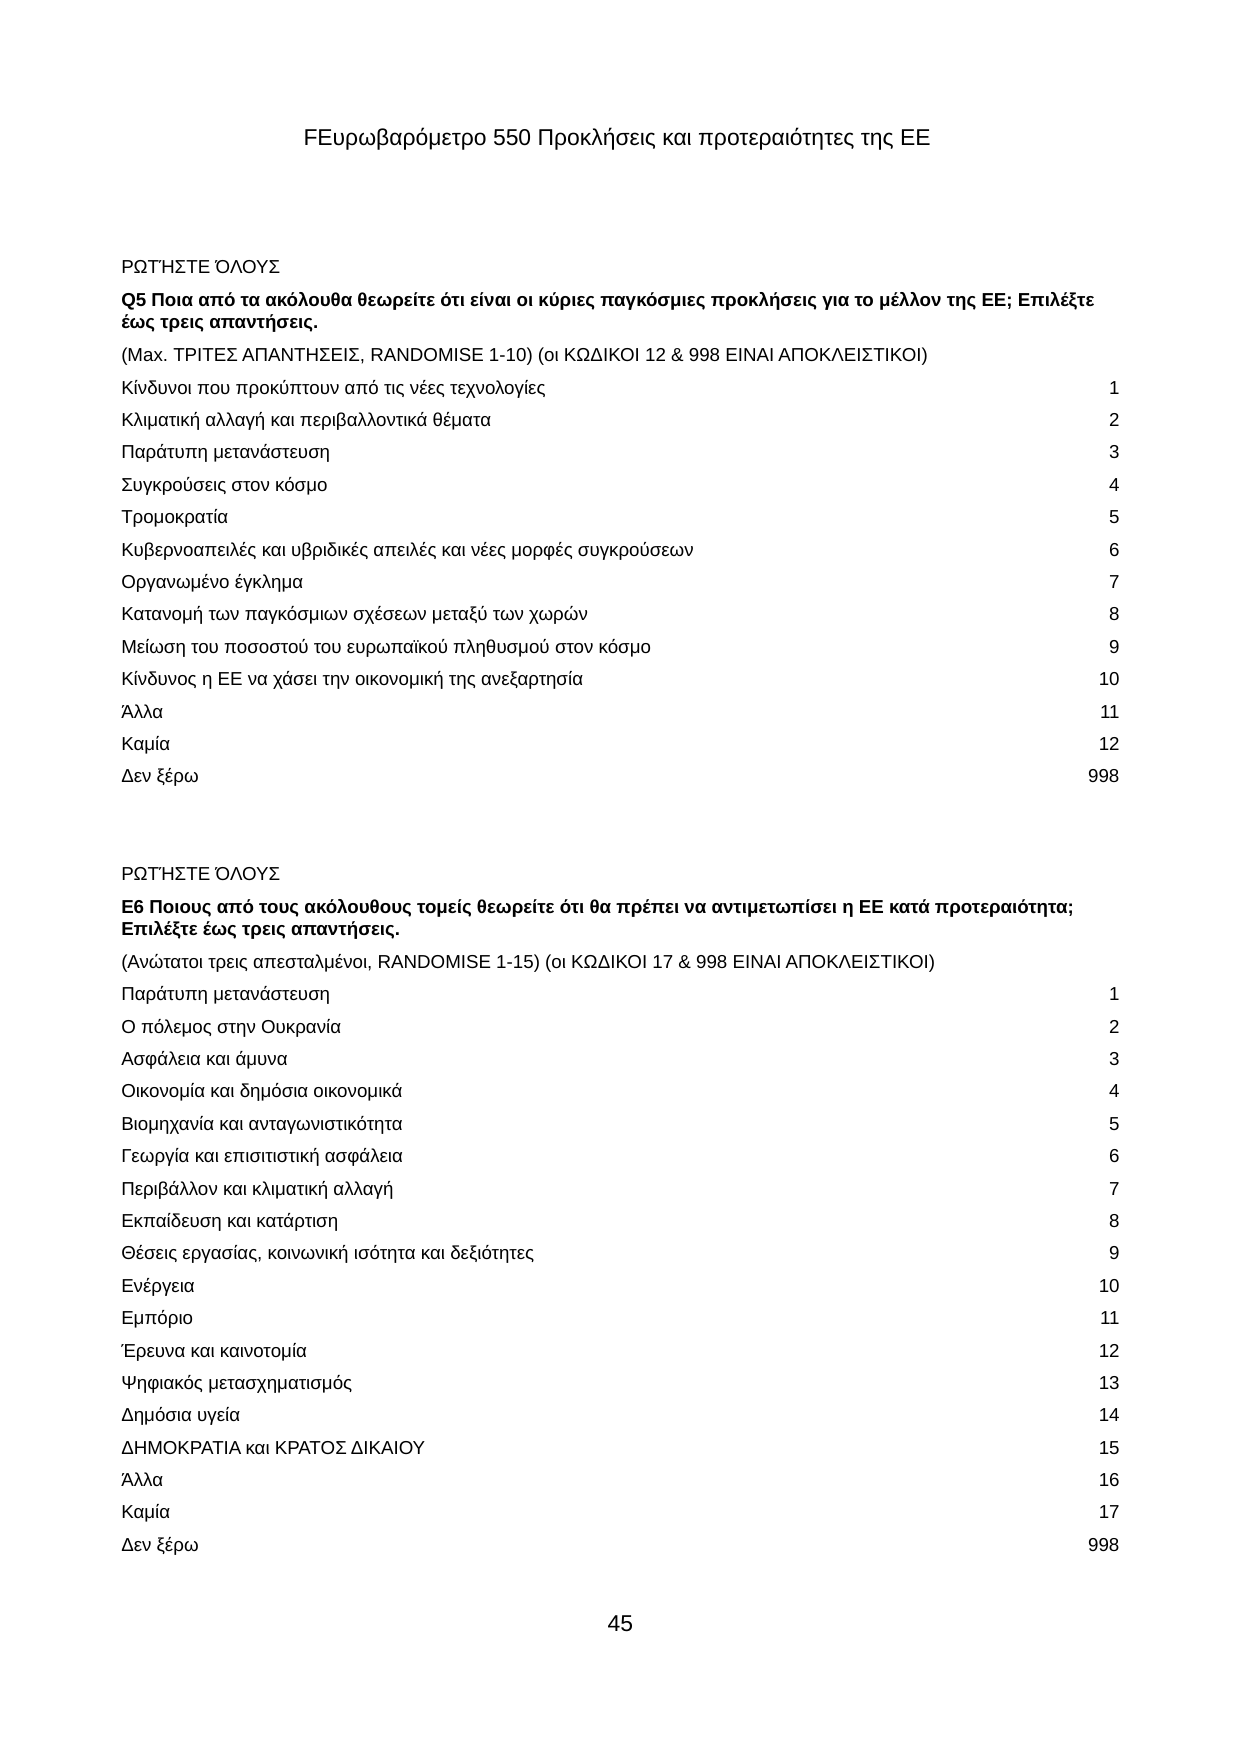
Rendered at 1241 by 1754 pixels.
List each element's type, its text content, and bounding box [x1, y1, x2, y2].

table_cell 6 [1055, 533, 1122, 565]
table_cell [1055, 857, 1122, 889]
table_cell 7 [1055, 565, 1122, 598]
table_cell Ε6 Ποιους από τους ακόλουθους τομείς θεωρείτε ότι θα πρέπει να αντιμετωπίσει η ΕΕ κατά προτεραιότητα; Επιλέξτε έως τρεις απαντήσεις. [118, 889, 1122, 945]
table_cell Q5 Ποια από τα ακόλουθα θεωρείτε ότι είναι οι κύριες παγκόσμιες προκλήσεις για το μέλλον της ΕΕ; Επιλέξτε έως τρεις απαντήσεις. [118, 283, 1122, 339]
table_cell Τρομοκρατία [118, 501, 1054, 533]
table_cell 17 [1055, 1496, 1122, 1528]
table_cell Οικονομία και δημόσια οικονομικά [118, 1075, 1054, 1107]
table_cell [118, 825, 1054, 857]
table_cell 8 [1055, 1204, 1122, 1237]
table_cell (Ανώτατοι τρεις απεσταλμένοι, RANDOMISE 1-15) (οι ΚΩΔΙΚΟΙ 17 & 998 ΕΙΝΑΙ ΑΠΟΚΛΕΙΣΤΙΚΟΙ) [118, 945, 1054, 978]
table_cell Εκπαίδευση και κατάρτιση [118, 1204, 1054, 1237]
table_cell 11 [1055, 695, 1122, 727]
table_cell 16 [1055, 1464, 1122, 1496]
table_cell 2 [1055, 1010, 1122, 1042]
table_cell 12 [1055, 1334, 1122, 1366]
table_cell Καμία [118, 728, 1054, 760]
table_cell 11 [1055, 1302, 1122, 1334]
table_cell 13 [1055, 1366, 1122, 1399]
table_cell 1 [1055, 371, 1122, 403]
table_cell Ψηφιακός μετασχηματισμός [118, 1366, 1054, 1399]
table_cell Παράτυπη μετανάστευση [118, 978, 1054, 1010]
table_cell Μείωση του ποσοστού του ευρωπαϊκού πληθυσμού στον κόσμο [118, 630, 1054, 663]
table_cell Κατανομή των παγκόσμιων σχέσεων μεταξύ των χωρών [118, 598, 1054, 630]
table_cell Ασφάλεια και άμυνα [118, 1043, 1054, 1075]
table_cell ΔΗΜΟΚΡΑΤΙΑ και ΚΡΑΤΟΣ ΔΙΚΑΙΟΥ [118, 1431, 1054, 1463]
table_cell Οργανωμένο έγκλημα [118, 565, 1054, 598]
table_cell Ενέργεια [118, 1269, 1054, 1302]
table_cell Συγκρούσεις στον κόσμο [118, 468, 1054, 501]
table_cell ΡΩΤΉΣΤΕ ΌΛΟΥΣ [118, 857, 1054, 889]
table_cell Παράτυπη μετανάστευση [118, 436, 1054, 468]
table_cell Ο πόλεμος στην Ουκρανία [118, 1010, 1054, 1042]
table_cell 14 [1055, 1399, 1122, 1431]
table_cell [1055, 825, 1122, 857]
table_cell (Max. ΤΡΙΤΕΣ ΑΠΑΝΤΗΣΕΙΣ, RANDOMISE 1-10) (οι ΚΩΔΙΚΟΙ 12 & 998 ΕΙΝΑΙ ΑΠΟΚΛΕΙΣΤΙΚΟΙ) [118, 339, 1054, 371]
table_cell [1055, 339, 1122, 371]
table_cell Βιομηχανία και ανταγωνιστικότητα [118, 1107, 1054, 1139]
table_cell Κίνδυνος η ΕΕ να χάσει την οικονομική της ανεξαρτησία [118, 663, 1054, 695]
table_cell 4 [1055, 468, 1122, 501]
table_cell 1 [1055, 978, 1122, 1010]
table_cell 7 [1055, 1172, 1122, 1204]
table_cell 15 [1055, 1431, 1122, 1463]
table_cell 9 [1055, 630, 1122, 663]
table_cell Δημόσια υγεία [118, 1399, 1054, 1431]
table_cell 4 [1055, 1075, 1122, 1107]
table_cell Καμία [118, 1496, 1054, 1528]
table_cell 5 [1055, 1107, 1122, 1139]
table_cell 998 [1055, 760, 1122, 792]
table_cell [1055, 945, 1122, 978]
table_cell 2 [1055, 404, 1122, 436]
table_cell [1055, 792, 1122, 824]
table_cell 12 [1055, 728, 1122, 760]
table_cell 5 [1055, 501, 1122, 533]
table_cell Άλλα [118, 695, 1054, 727]
table_cell 6 [1055, 1140, 1122, 1172]
table_cell Γεωργία και επισιτιστική ασφάλεια [118, 1140, 1054, 1172]
table_cell 3 [1055, 1043, 1122, 1075]
table_cell [118, 792, 1054, 824]
table_cell 10 [1055, 1269, 1122, 1302]
table_cell Θέσεις εργασίας, κοινωνική ισότητα και δεξιότητες [118, 1237, 1054, 1269]
table_cell Κυβερνοαπειλές και υβριδικές απειλές και νέες μορφές συγκρούσεων [118, 533, 1054, 565]
table_cell Περιβάλλον και κλιματική αλλαγή [118, 1172, 1054, 1204]
table_cell Εμπόριο [118, 1302, 1054, 1334]
table_cell Έρευνα και καινοτομία [118, 1334, 1054, 1366]
table_cell Κλιματική αλλαγή και περιβαλλοντικά θέματα [118, 404, 1054, 436]
table_cell Άλλα [118, 1464, 1054, 1496]
table_header [1055, 250, 1122, 283]
table_cell 3 [1055, 436, 1122, 468]
table_cell Κίνδυνοι που προκύπτουν από τις νέες τεχνολογίες [118, 371, 1054, 403]
table_cell 998 [1055, 1528, 1122, 1561]
table_header ΡΩΤΉΣΤΕ ΌΛΟΥΣ [118, 250, 1054, 283]
table_cell 8 [1055, 598, 1122, 630]
table_cell 10 [1055, 663, 1122, 695]
table_cell Δεν ξέρω [118, 1528, 1054, 1561]
table_cell Δεν ξέρω [118, 760, 1054, 792]
table_cell 9 [1055, 1237, 1122, 1269]
